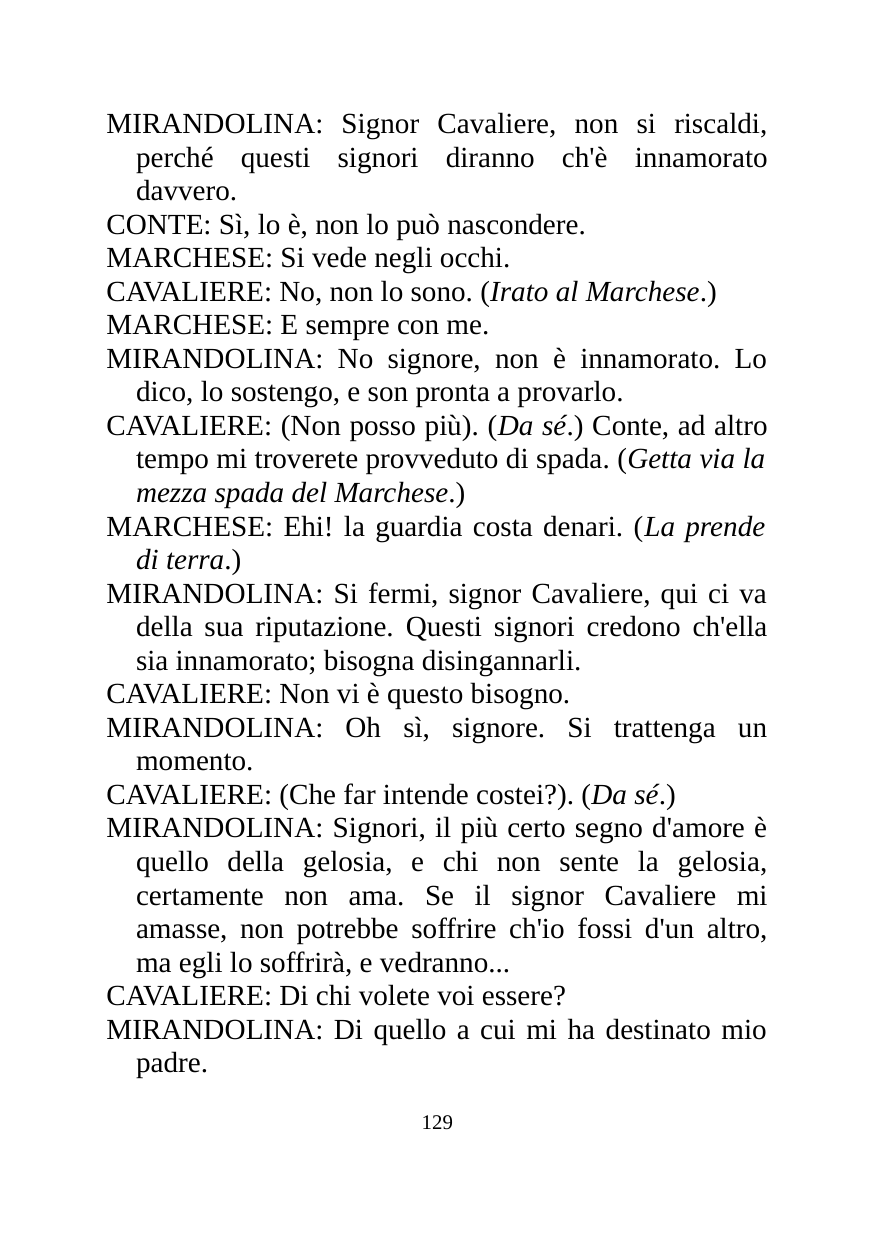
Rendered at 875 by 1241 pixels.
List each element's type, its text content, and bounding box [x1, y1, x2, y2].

text CAVALIERE: Non vi è questo bisogno. [106, 676, 768, 710]
text MIRANDOLINA: Di quello a cui mi ha destinato mio padre. [106, 1012, 768, 1079]
text MIRANDOLINA: Signori, il più certo segno d'amore è quello della gelosia, e chi non sente la gelosia, certamente non ama. Se il signor Cavaliere mi amasse, non potrebbe soffrire ch'io fossi d'un altro, ma egli lo soffrirà, e vedranno... [106, 811, 768, 978]
text MIRANDOLINA: Si fermi, signor Cavaliere, qui ci va della sua riputazione. Questi signori credono ch'ella sia innamorato; bisogna disingannarli. [106, 576, 768, 676]
text CONTE: Sì, lo è, non lo può nascondere. [106, 207, 768, 240]
text MIRANDOLINA: No signore, non è innamorato. Lo dico, lo sostengo, e son pronta a provarlo. [106, 341, 768, 408]
text CAVALIERE: Di chi volete voi essere? [106, 978, 768, 1012]
text MARCHESE: Si vede negli occhi. [106, 240, 768, 274]
text MARCHESE: Ehi! la guardia costa denari. (La prende di terra.) [106, 509, 768, 576]
text MIRANDOLINA: Signor Cavaliere, non si riscaldi, perché questi signori diranno ch'è innamorato davvero. [106, 106, 768, 207]
text MIRANDOLINA: Oh sì, signore. Si trattenga un momento. [106, 710, 768, 777]
text CAVALIERE: (Non posso più). (Da sé.) Conte, ad altro tempo mi troverete provveduto di spada. (Getta via la mezza spada del Marchese.) [106, 408, 768, 509]
text CAVALIERE: No, non lo sono. (Irato al Marchese.) [106, 274, 768, 307]
text MARCHESE: E sempre con me. [106, 307, 768, 341]
text CAVALIERE: (Che far intende costei?). (Da sé.) [106, 777, 768, 811]
